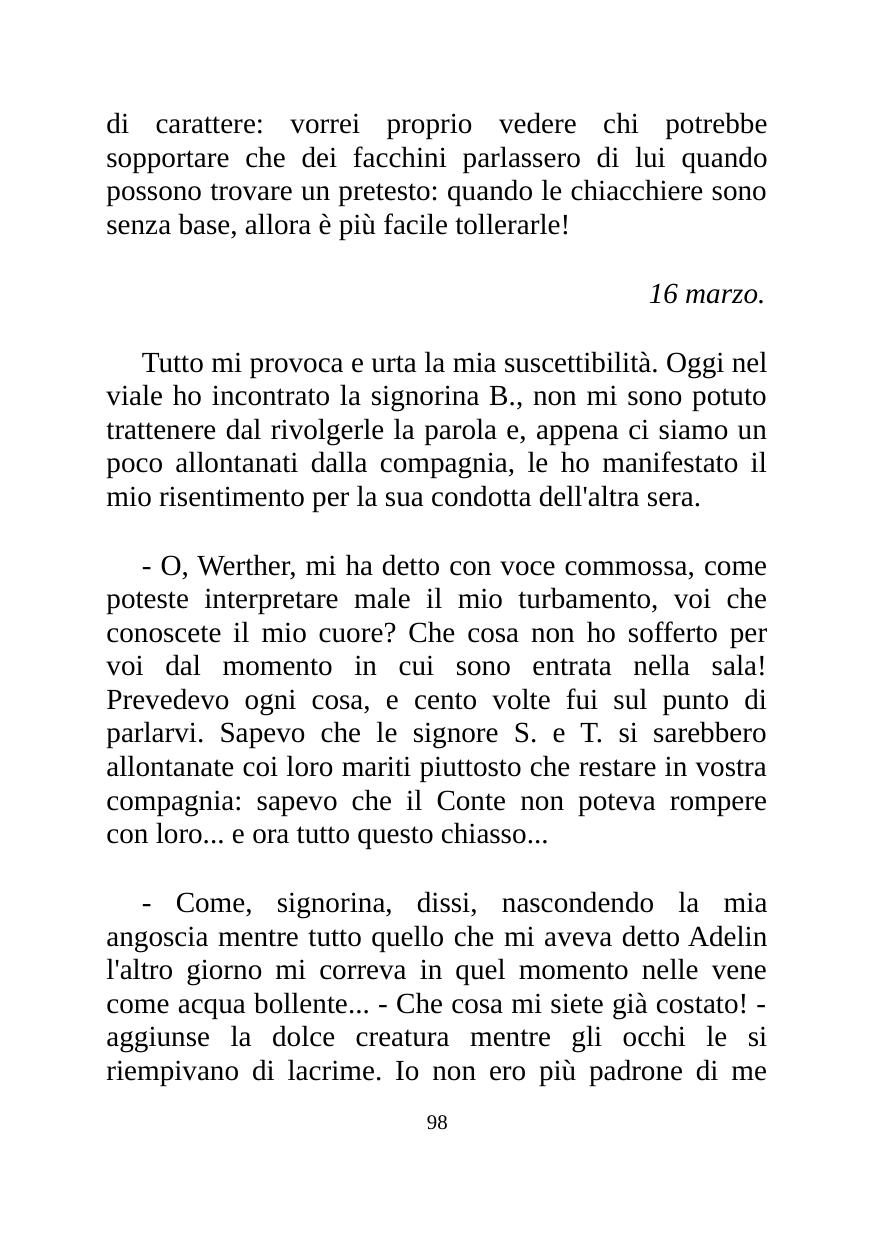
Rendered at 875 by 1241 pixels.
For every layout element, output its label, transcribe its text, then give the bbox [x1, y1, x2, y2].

text - Come, signorina, dissi, nascondendo la mia angoscia mentre tutto quello che mi aveva detto Adelin l'altro giorno mi correva in quel momento nelle vene come acqua bollente... - Che cosa mi siete già costato! - aggiunse la dolce creatura mentre gli occhi le si riempivano di lacrime. Io non ero più padrone di me [106, 885, 768, 1086]
text di carattere: vorrei proprio vedere chi potrebbe sopportare che dei facchini parlassero di lui quando possono trovare un pretesto: quando le chiacchiere sono senza base, allora è più facile tollerarle! [106, 106, 768, 240]
text - O, Werther, mi ha detto con voce commossa, come poteste interpretare male il mio turbamento, voi che conoscete il mio cuore? Che cosa non ho sofferto per voi dal momento in cui sono entrata nella sala! Prevedevo ogni cosa, e cento volte fui sul punto di parlarvi. Sapevo che le signore S. e T. si sarebbero allontanate coi loro mariti piuttosto che restare in vostra compagnia: sapevo che il Conte non poteva rompere con loro... e ora tutto questo chiasso... [106, 548, 768, 850]
text 16 marzo. [106, 276, 768, 309]
text Tutto mi provoca e urta la mia suscettibilità. Oggi nel viale ho incontrato la signorina B., non mi sono potuto trattenere dal rivolgerle la parola e, appena ci siamo un poco allontanati dalla compagnia, le ho manifestato il mio risentimento per la sua condotta dell'altra sera. [106, 345, 768, 512]
